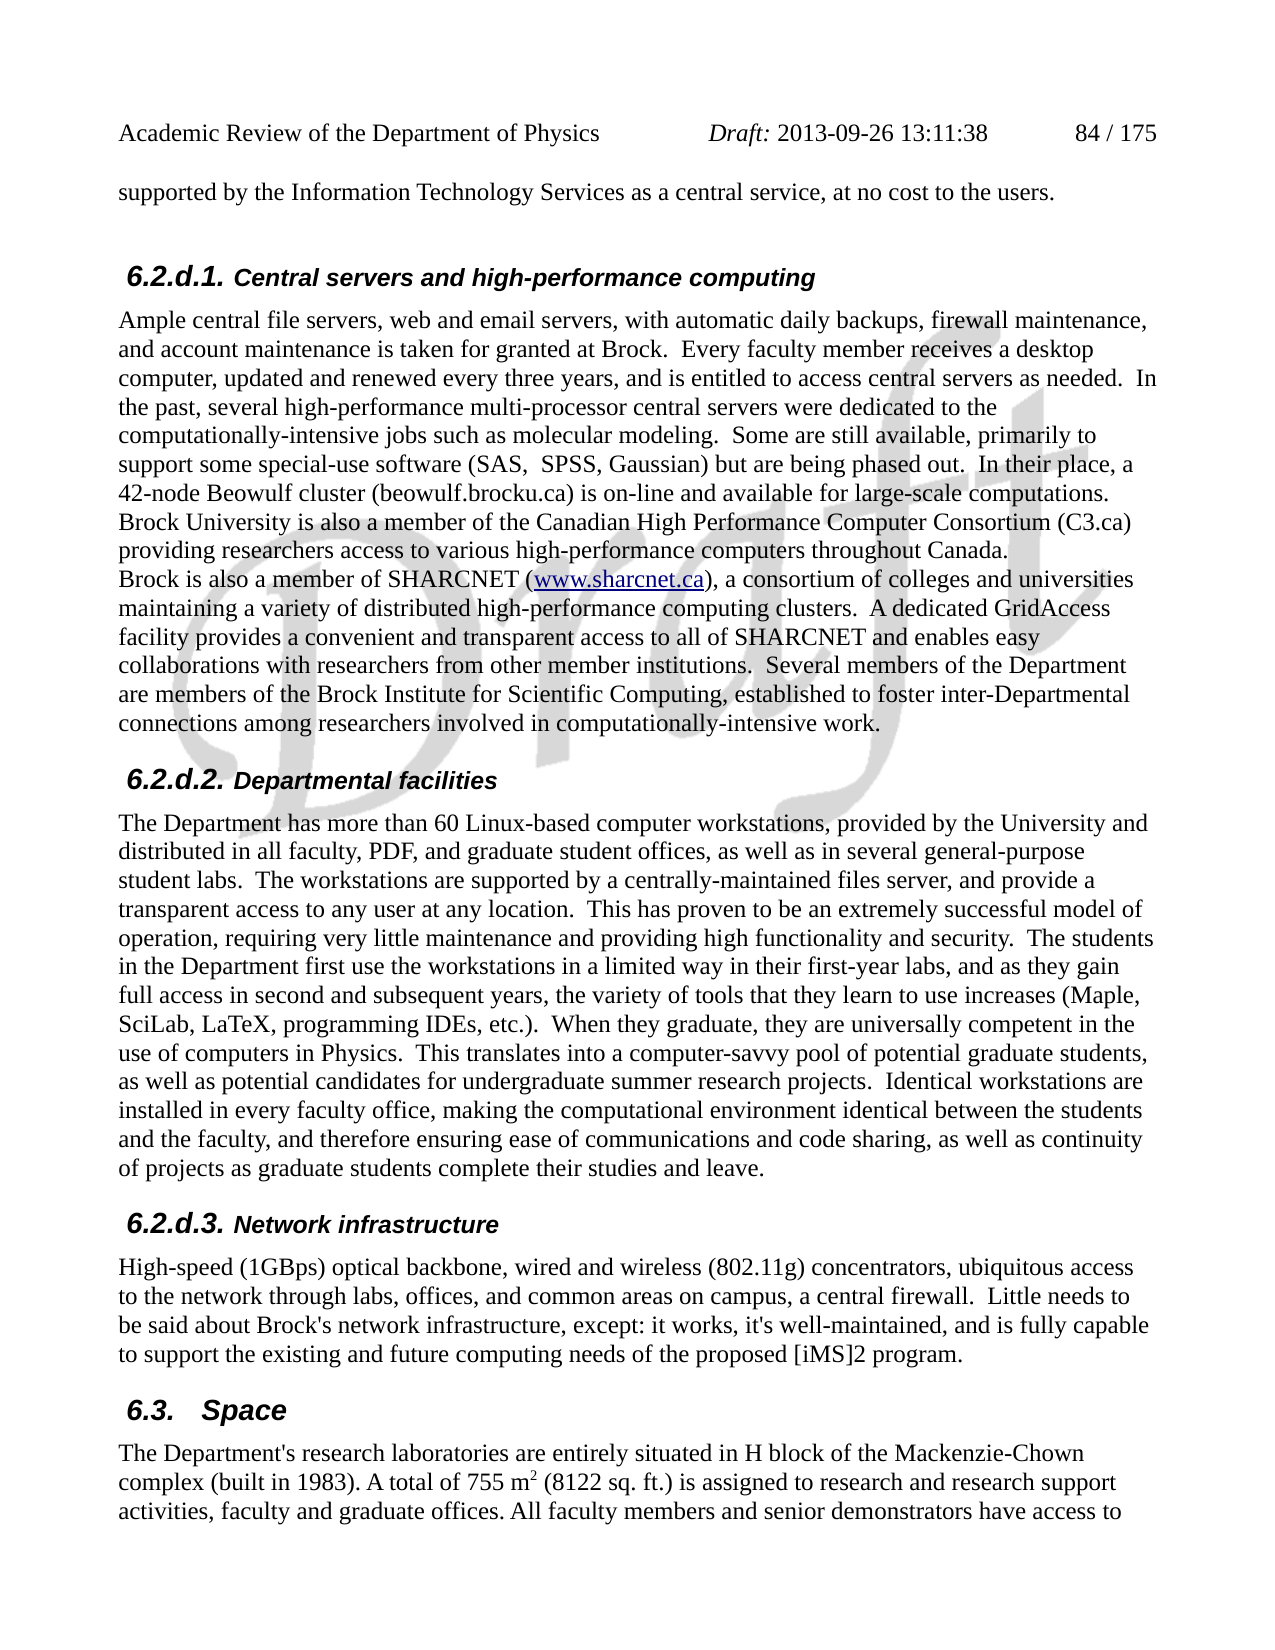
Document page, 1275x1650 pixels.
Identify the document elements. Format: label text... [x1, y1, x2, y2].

picture [118, 1426, 1157, 1438]
text supported by the Information Technology Services as a central service, at no cost to the users. [118, 177, 1157, 206]
text Brock is also a member of SHARCNET (www.sharcnet.ca), a consortium of colleges and universities maintaining a variety of distributed high-performance computing clusters. A dedicated GridAccess facility provides a convenient and transparent access to all of SHARCNET and enables easy collaborations with researchers from other member institutions. Several members of the Department are members of the Brock Institute for Scientific Computing, established to foster inter-Departmental connections among researchers involved in computationally-intensive work. [118, 564, 1157, 737]
picture [118, 1367, 1157, 1392]
text Ample central file servers, web and email servers, with automatic daily backups, firewall maintenance, and account maintenance is taken for granted at Brock. Every faculty member receives a desktop computer, updated and renewed every three years, and is entitled to access central servers as needed. In the past, several high-performance multi-processor central servers were dedicated to the computationally-intensive jobs such as molecular modeling. Some are still available, primarily to support some special-use software (SAS, SPSS, Gaussian) but are being phased out. In their place, a 42-node Beowulf cluster (beowulf.brocku.ca) is on-line and available for large-scale computations. Brock University is also a member of the Canadian High Performance Computer Consortium (C3.ca) providing researchers access to various high-performance computers throughout Canada. [118, 305, 1157, 564]
subtitle Central servers and high-performance computing [118, 259, 1157, 293]
picture [118, 737, 1157, 762]
subtitle Network infrastructure [118, 1206, 1157, 1240]
subtitle Departmental facilities [118, 762, 1157, 795]
picture [118, 293, 1157, 305]
text The Department's research laboratories are entirely situated in H block of the Mackenzie-Chown complex (built in 1983). A total of 755 m2 (8122 sq. ft.) is assigned to research and research support activities, faculty and graduate offices. All faculty members and senior demonstrators have access to [118, 1438, 1157, 1525]
picture [118, 795, 1157, 808]
picture [118, 1240, 1157, 1252]
text High-speed (1GBps) optical backbone, wired and wireless (802.11g) concentrators, ubiquitous access to the network through labs, offices, and common areas on campus, a central firewall. Little needs to be said about Brock's network infrastructure, except: it works, it's well-maintained, and is fully capable to support the existing and future computing needs of the proposed [iMS]2 program. [118, 1252, 1157, 1367]
picture [118, 206, 1157, 259]
picture [118, 118, 1157, 177]
text The Department has more than 60 Linux-based computer workstations, provided by the University and distributed in all faculty, PDF, and graduate student offices, as well as in several general-purpose student labs. The workstations are supported by a centrally-maintained files server, and provide a transparent access to any user at any location. This has proven to be an extremely successful model of operation, requiring very little maintenance and providing high functionality and security. The students in the Department first use the workstations in a limited way in their first-year labs, and as they gain full access in second and subsequent years, the variety of tools that they learn to use increases (Maple, SciLab, LaTeX, programming IDEs, etc.). When they graduate, they are universally competent in the use of computers in Physics. This translates into a computer-savvy pool of potential graduate students, as well as potential candidates for undergraduate summer research projects. Identical workstations are installed in every faculty office, making the computational environment identical between the students and the faculty, and therefore ensuring ease of communications and code sharing, as well as continuity of projects as graduate students complete their studies and leave. [118, 808, 1157, 1181]
subtitle Space [118, 1392, 1157, 1426]
picture [118, 1181, 1157, 1206]
picture [118, 1525, 1157, 1532]
